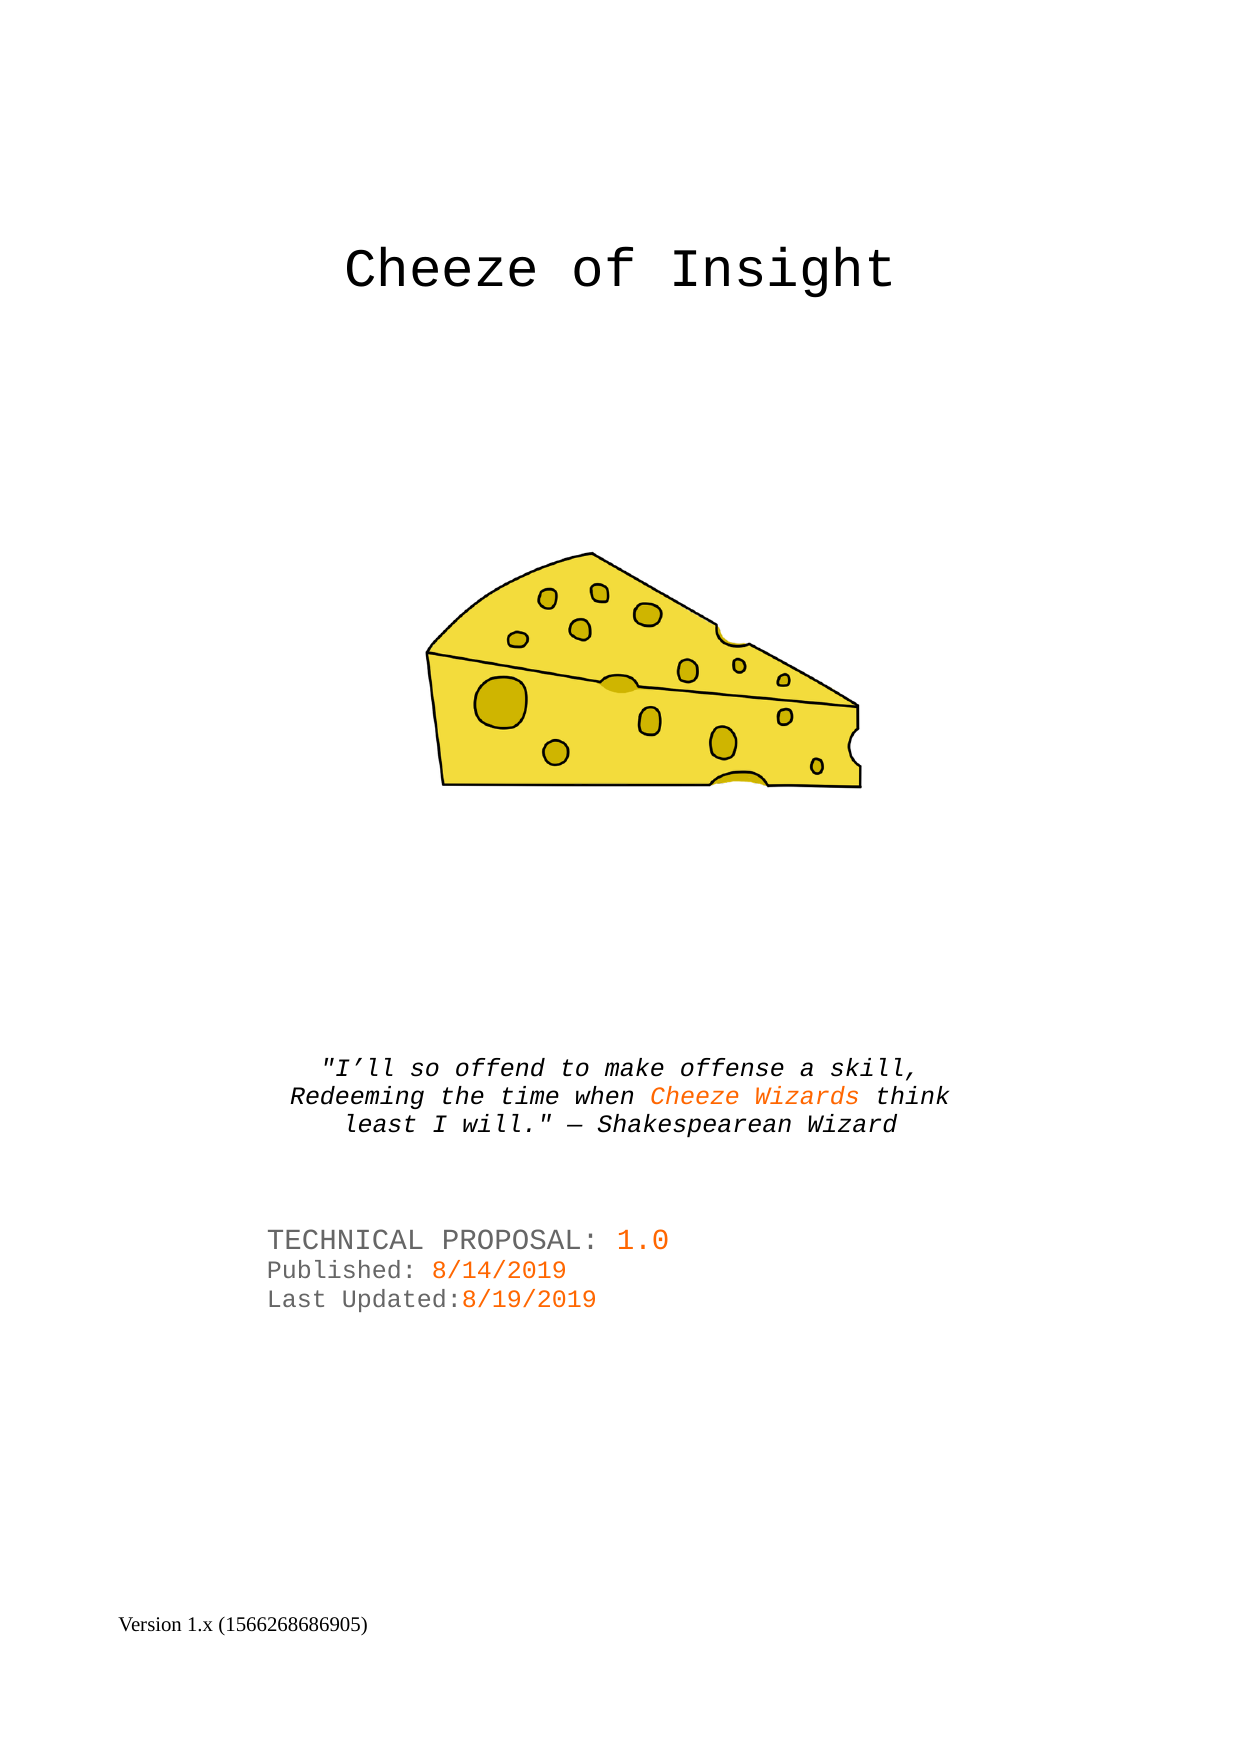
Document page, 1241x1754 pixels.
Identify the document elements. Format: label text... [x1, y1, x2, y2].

text TECHNICAL PROPOSAL: 1.0 [267, 1225, 1122, 1258]
picture [264, 425, 976, 994]
text Published: 8/14/2019 [267, 1258, 1122, 1286]
text Cheeze of Insight [118, 241, 1122, 302]
text Last Updated:8/19/2019 [267, 1286, 1122, 1315]
text "I’ll so offend to make offense a skill, [267, 1055, 975, 1083]
text Redeeming the time when Cheeze Wizards think least I will." — Shakespearean Wizard [267, 1083, 975, 1140]
